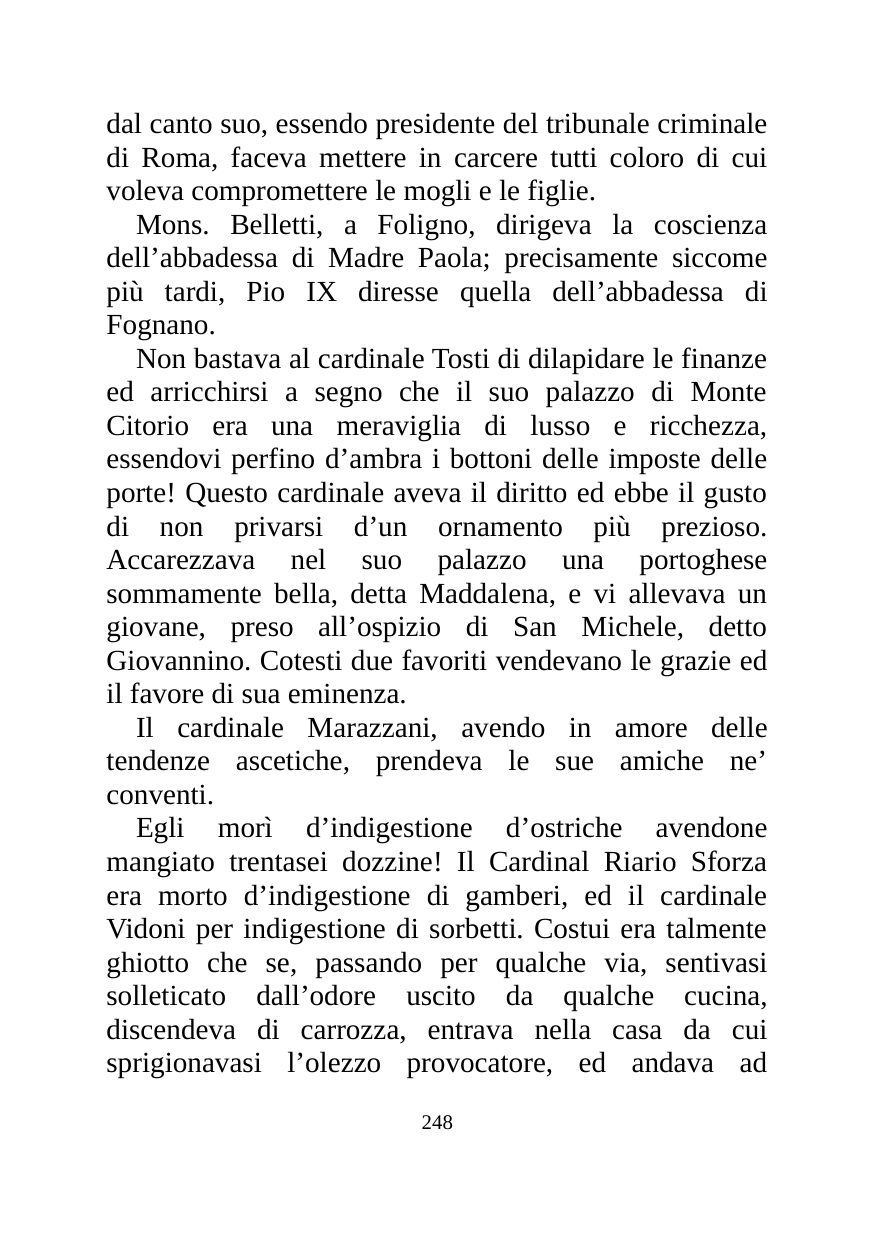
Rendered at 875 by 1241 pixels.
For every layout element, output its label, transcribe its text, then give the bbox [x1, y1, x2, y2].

text Non bastava al cardinale Tosti di dilapidare le finanze ed arricchirsi a segno che il suo palazzo di Monte Citorio era una meraviglia di lusso e ricchezza, essendovi perfino d’ambra i bottoni delle imposte delle porte! Questo cardinale aveva il diritto ed ebbe il gusto di non privarsi d’un ornamento più prezioso. Accarezzava nel suo palazzo una portoghese sommamente bella, detta Maddalena, e vi allevava un giovane, preso all’ospizio di San Michele, detto Giovannino. Cotesti due favoriti vendevano le grazie ed il favore di sua eminenza. [106, 341, 768, 710]
text Mons. Belletti, a Foligno, dirigeva la coscienza dell’abbadessa di Madre Paola; precisamente siccome più tardi, Pio IX diresse quella dell’abbadessa di Fognano. [106, 207, 768, 341]
text Il cardinale Marazzani, avendo in amore delle tendenze ascetiche, prendeva le sue amiche ne’ conventi. [106, 710, 768, 811]
text Egli morì d’indigestione d’ostriche avendone mangiato trentasei dozzine! Il Cardinal Riario Sforza era morto d’indigestione di gamberi, ed il cardinale Vidoni per indigestione di sorbetti. Costui era talmente ghiotto che se, passando per qualche via, sentivasi solleticato dall’odore uscito da qualche cucina, discendeva di carrozza, entrava nella casa da cui sprigionavasi l’olezzo provocatore, ed andava ad [106, 811, 768, 1079]
text dal canto suo, essendo presidente del tribunale criminale di Roma, faceva mettere in carcere tutti coloro di cui voleva compromettere le mogli e le figlie. [106, 106, 768, 207]
